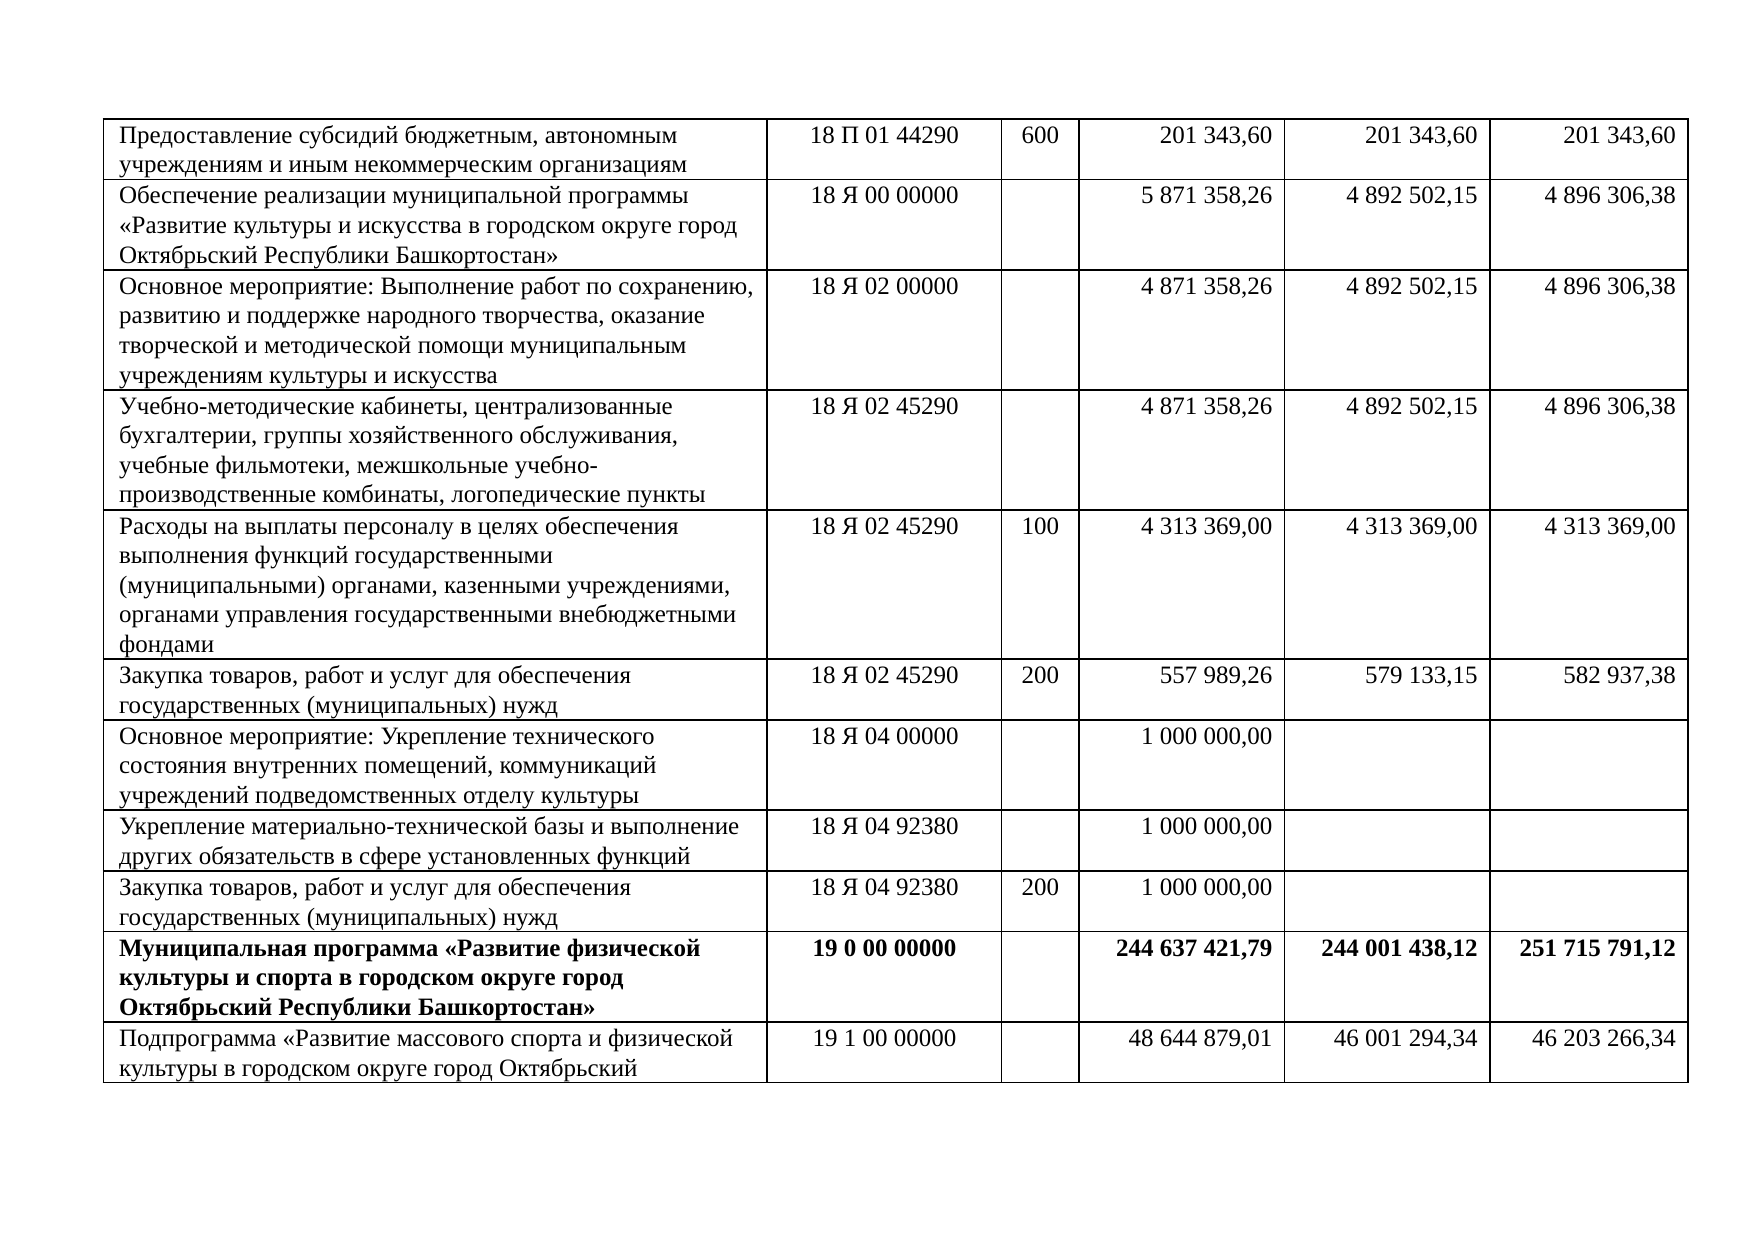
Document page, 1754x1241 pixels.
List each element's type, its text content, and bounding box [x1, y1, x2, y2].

table_cell 18 Я 00 00000 [768, 180, 1001, 269]
table_cell Расходы на выплаты персоналу в целях обеспечения выполнения функций государственными (муниципальными) органами, казенными учреждениями, органами управления государственными внебюджетными фондами [104, 511, 766, 658]
table_cell [1002, 1023, 1078, 1082]
table_cell [1689, 658, 1693, 719]
table_cell 18 Я 02 45290 [768, 391, 1001, 509]
table_cell 4 313 369,00 [1491, 511, 1687, 658]
table_cell 48 644 879,01 [1080, 1023, 1284, 1082]
table_cell [1689, 870, 1693, 931]
table_cell 18 Я 04 00000 [768, 721, 1001, 809]
table_cell [1491, 811, 1687, 870]
table_cell 18 Я 02 45290 [768, 511, 1001, 658]
table_cell 46 001 294,34 [1285, 1023, 1489, 1082]
table_cell 100 [1002, 511, 1078, 658]
table_cell 18 Я 02 00000 [768, 271, 1001, 389]
table_cell Муниципальная программа «Развитие физической культуры и спорта в городском округе город Октябрьский Республики Башкортостан» [104, 932, 766, 1021]
table_cell [1689, 179, 1693, 269]
table_cell 18 Я 02 45290 [768, 660, 1001, 719]
table_cell 19 1 00 00000 [768, 1023, 1001, 1082]
table_cell 201 343,60 [1491, 120, 1687, 179]
table_cell 18 Я 04 92380 [768, 811, 1001, 870]
table_cell 4 892 502,15 [1285, 180, 1489, 269]
table_cell 1 000 000,00 [1080, 872, 1284, 931]
table_cell 4 896 306,38 [1491, 271, 1687, 389]
table_cell 200 [1002, 660, 1078, 719]
table_cell [1002, 811, 1078, 870]
table_cell 244 001 438,12 [1285, 932, 1489, 1021]
table_cell Подпрограмма «Развитие массового спорта и физической культуры в городском округе город Октябрьский [104, 1023, 766, 1082]
table_cell 4 313 369,00 [1285, 511, 1489, 658]
table_cell [1689, 719, 1693, 809]
table_cell 201 343,60 [1285, 120, 1489, 179]
table_cell 5 871 358,26 [1080, 180, 1284, 269]
table_cell [1491, 872, 1687, 931]
table_cell Закупка товаров, работ и услуг для обеспечения государственных (муниципальных) нужд [104, 872, 766, 931]
table_cell 201 343,60 [1080, 120, 1284, 179]
table_cell 46 203 266,34 [1491, 1023, 1687, 1082]
table_cell 18 П 01 44290 [768, 120, 1001, 179]
table_cell 4 896 306,38 [1491, 391, 1687, 509]
table_cell [1689, 809, 1693, 870]
table_cell [1689, 389, 1693, 509]
table_cell 582 937,38 [1491, 660, 1687, 719]
table_cell [1285, 811, 1489, 870]
table_cell Закупка товаров, работ и услуг для обеспечения государственных (муниципальных) нужд [104, 660, 766, 719]
table_cell [1002, 932, 1078, 1021]
table_cell [1285, 721, 1489, 809]
table_cell [1285, 872, 1489, 931]
table_cell [1002, 391, 1078, 509]
table_cell [1689, 269, 1693, 389]
table_cell 4 892 502,15 [1285, 271, 1489, 389]
table_cell 4 871 358,26 [1080, 271, 1284, 389]
table_cell Учебно-методические кабинеты, централизованные бухгалтерии, группы хозяйственного обслуживания, учебные фильмотеки, межшкольные учебно-производственные комбинаты, логопедические пункты [104, 391, 766, 509]
table_cell 244 637 421,79 [1080, 932, 1284, 1021]
table_cell [1002, 180, 1078, 269]
table_cell 4 313 369,00 [1080, 511, 1284, 658]
table_cell [1689, 931, 1693, 1021]
table_cell 251 715 791,12 [1491, 932, 1687, 1021]
table_cell Обеспечение реализации муниципальной программы «Развитие культуры и искусства в городском округе город Октябрьский Республики Башкортостан» [104, 180, 766, 269]
table_cell [1689, 509, 1693, 658]
table_cell 18 Я 04 92380 [768, 872, 1001, 931]
table_cell [1002, 721, 1078, 809]
table_cell 4 871 358,26 [1080, 391, 1284, 509]
table_cell 1 000 000,00 [1080, 811, 1284, 870]
table_cell 600 [1002, 120, 1078, 179]
table_cell 19 0 00 00000 [768, 932, 1001, 1021]
table_cell 1 000 000,00 [1080, 721, 1284, 809]
table_cell [1689, 1021, 1693, 1082]
table_cell 200 [1002, 872, 1078, 931]
table_cell 579 133,15 [1285, 660, 1489, 719]
table_cell Основное мероприятие: Выполнение работ по сохранению, развитию и поддержке народного творчества, оказание творческой и методической помощи муниципальным учреждениям культуры и искусства [104, 271, 766, 389]
table_cell [1689, 118, 1693, 179]
table_cell 557 989,26 [1080, 660, 1284, 719]
table_cell 4 892 502,15 [1285, 391, 1489, 509]
table_cell [1491, 721, 1687, 809]
table_cell Укрепление материально-технической базы и выполнение других обязательств в сфере установленных функций [104, 811, 766, 870]
table_cell Предоставление субсидий бюджетным, автономным учреждениям и иным некоммерческим организациям [104, 120, 766, 179]
table_cell [1002, 271, 1078, 389]
table_cell Основное мероприятие: Укрепление технического состояния внутренних помещений, коммуникаций учреждений подведомственных отделу культуры [104, 721, 766, 809]
table_cell 4 896 306,38 [1491, 180, 1687, 269]
